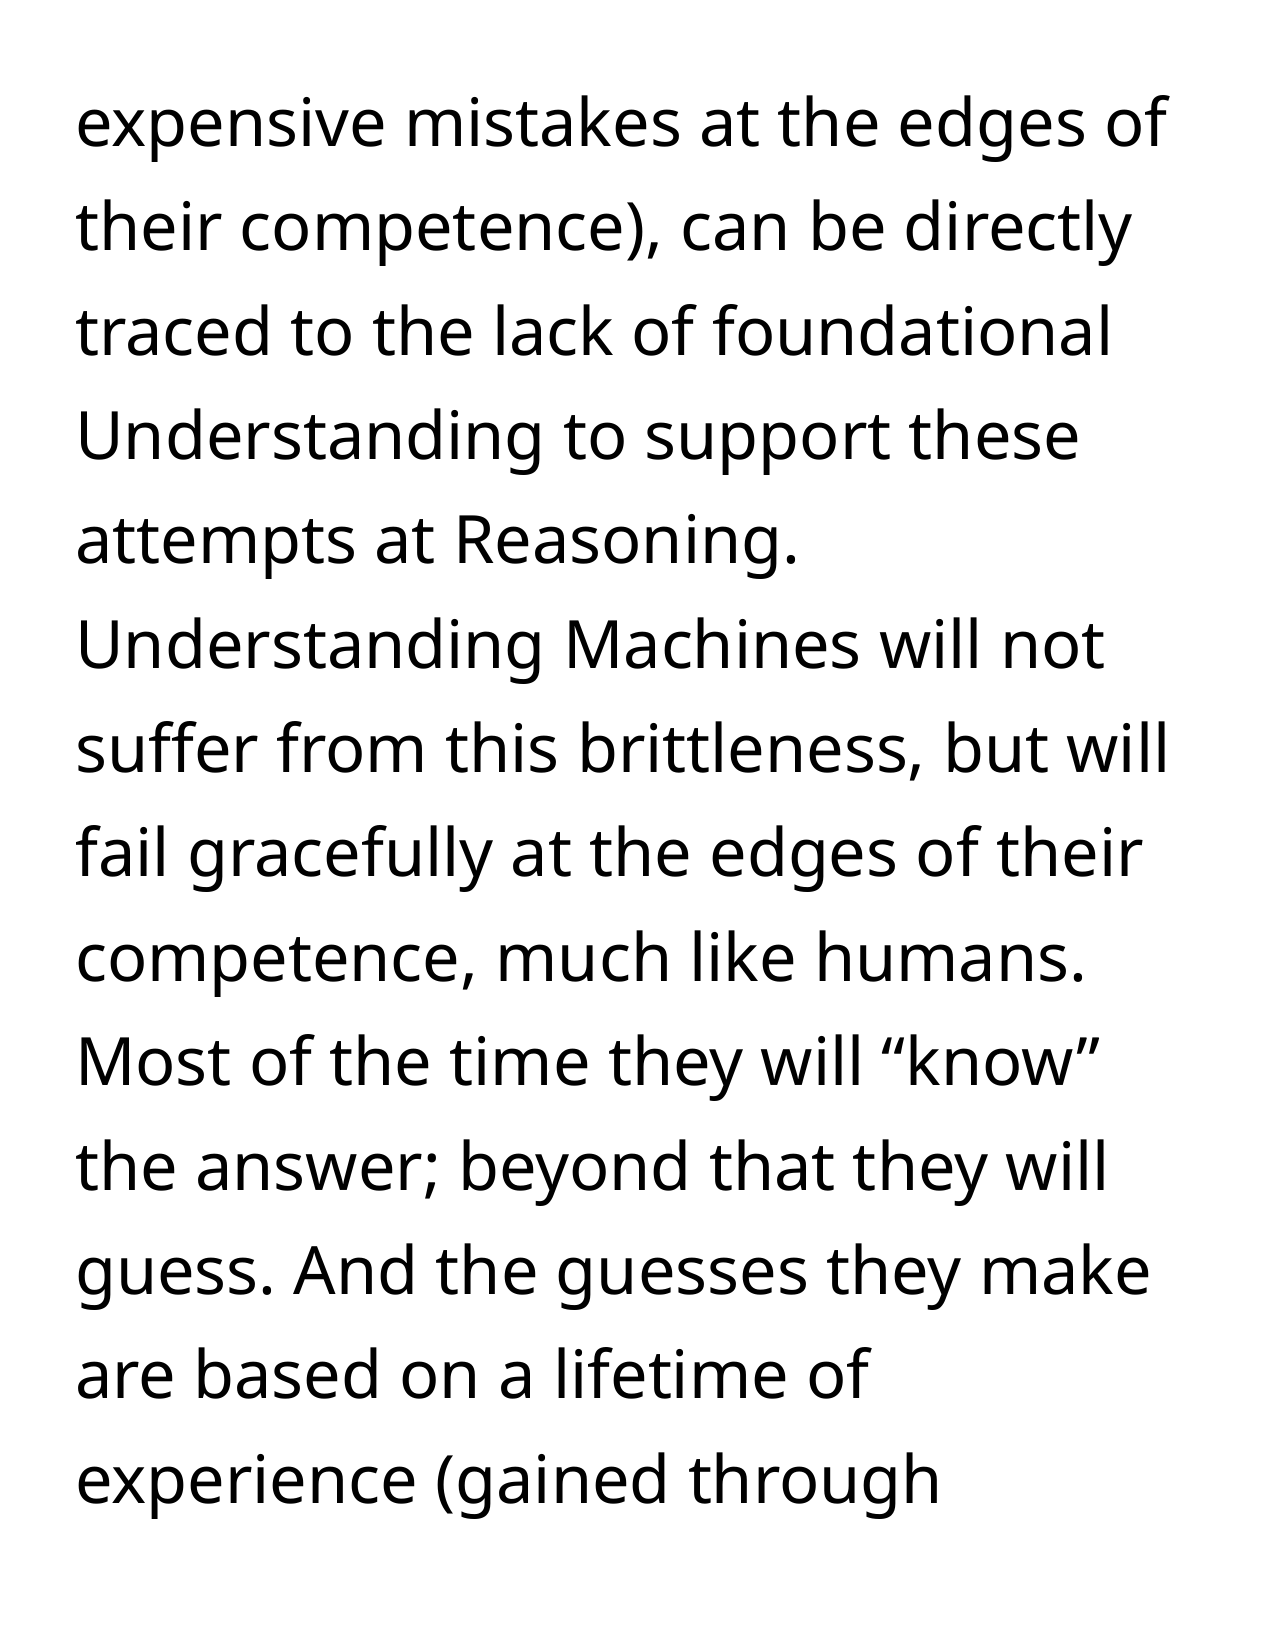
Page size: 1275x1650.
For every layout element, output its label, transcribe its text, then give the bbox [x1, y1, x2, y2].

text Understanding Machines will not suffer from this brittleness, but will fail gracefully at the edges of their competence, much like humans. Most of the time they will “know” the answer; beyond that they will guess. And the guesses they make are based on a lifetime of experience (gained through [75, 597, 1200, 1523]
text expensive mistakes at the edges of their competence), can be directly traced to the lack of foundational Understanding to support these attempts at Reasoning. [75, 75, 1200, 583]
